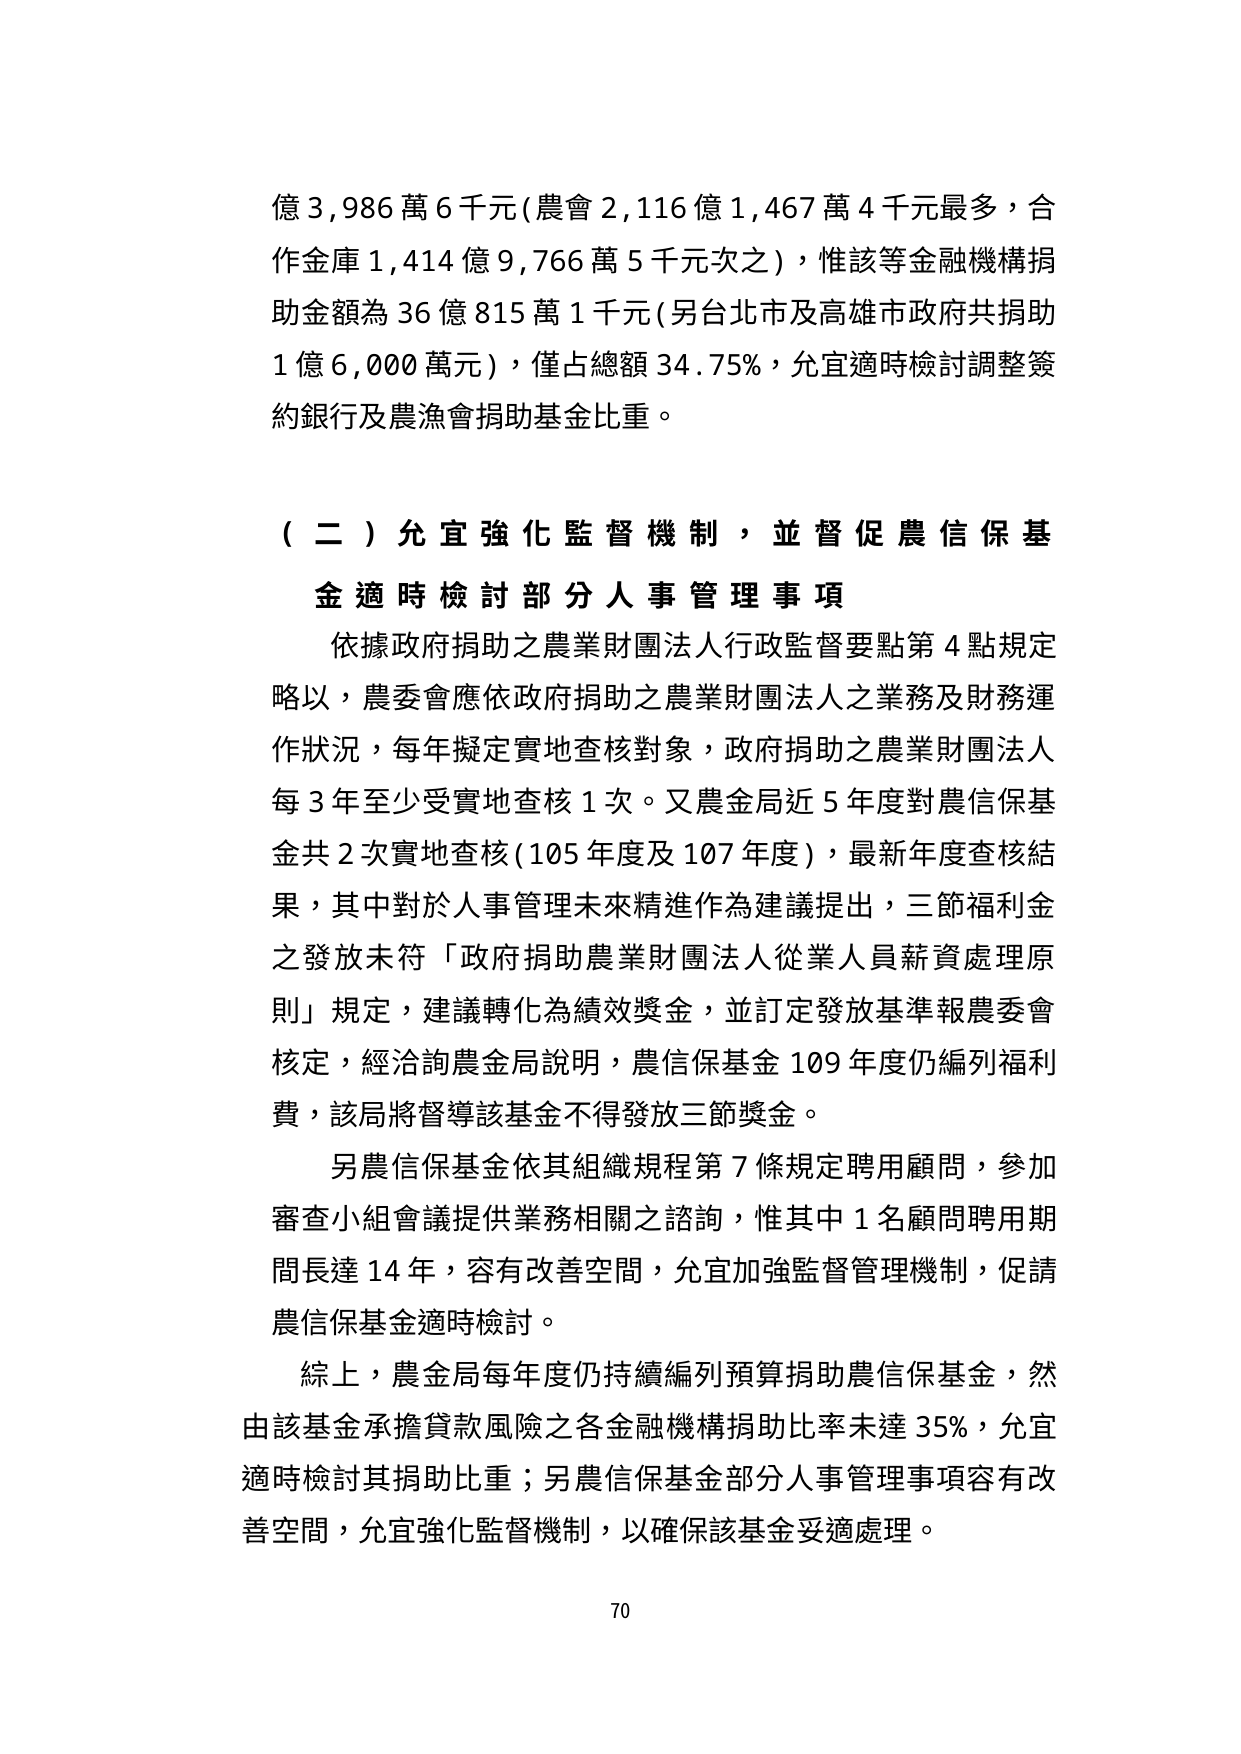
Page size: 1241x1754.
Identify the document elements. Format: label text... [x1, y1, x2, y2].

text 另農信保基金依其組織規程第7條規定聘用顧問，參加審查小組會議提供業務相關之諮詢，惟其中1名顧問聘用期間長達14年，容有改善空間，允宜加強監督管理機制，促請農信保基金適時檢討。 [271, 1136, 1058, 1344]
text 億3,986萬6千元(農會2,116億1,467萬4千元最多，合作金庫1,414億9,766萬5千元次之)，惟該等金融機構捐助金額為36億815萬1千元(另台北市及高雄市政府共捐助1億6,000萬元)，僅占總額34.75%，允宜適時檢討調整簽約銀行及農漁會捐助基金比重。 [271, 177, 1058, 438]
text (二)允宜強化監督機制，並督促農信保基金適時檢討部分人事管理事項 [242, 490, 1058, 615]
text 綜上，農金局每年度仍持續編列預算捐助農信保基金，然由該基金承擔貸款風險之各金融機構捐助比率未達35%，允宜適時檢討其捐助比重；另農信保基金部分人事管理事項容有改善空間，允宜強化監督機制，以確保該基金妥適處理。 [242, 1344, 1058, 1552]
text 依據政府捐助之農業財團法人行政監督要點第4點規定略以，農委會應依政府捐助之農業財團法人之業務及財務運作狀況，每年擬定實地查核對象，政府捐助之農業財團法人每3年至少受實地查核1次。又農金局近5年度對農信保基金共2次實地查核(105年度及107年度)，最新年度查核結果，其中對於人事管理未來精進作為建議提出，三節福利金之發放未符「政府捐助農業財團法人從業人員薪資處理原則」規定，建議轉化為績效獎金，並訂定發放基準報農委會核定，經洽詢農金局說明，農信保基金109年度仍編列福利費，該局將督導該基金不得發放三節獎金。 [271, 615, 1058, 1136]
